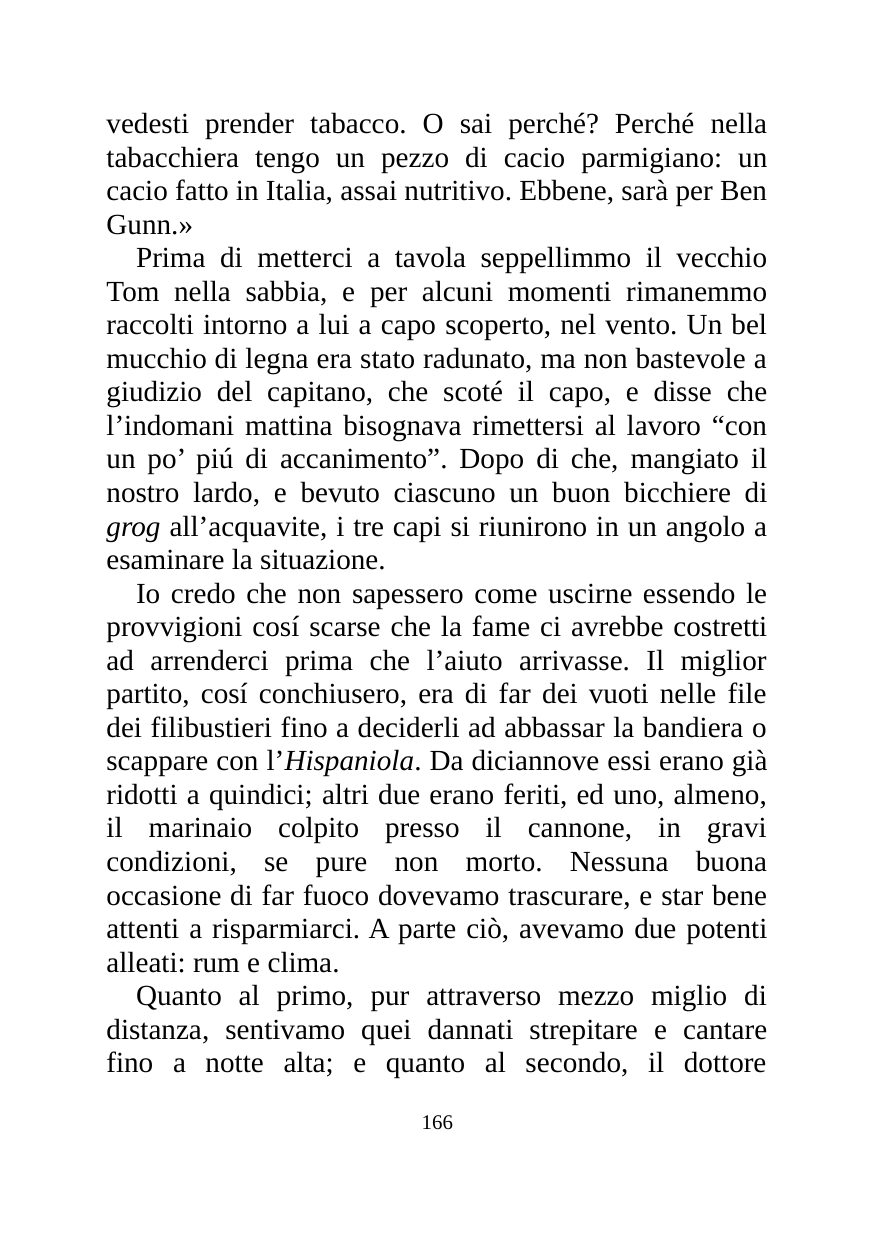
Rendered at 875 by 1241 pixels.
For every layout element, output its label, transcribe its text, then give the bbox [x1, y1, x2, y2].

text Quanto al primo, pur attraverso mezzo miglio di distanza, sentivamo quei dannati strepitare e cantare fino a notte alta; e quanto al secondo, il dottore [106, 978, 768, 1079]
text Io credo che non sapessero come uscirne essendo le provvigioni cosí scarse che la fame ci avrebbe costretti ad arrenderci prima che l’aiuto arrivasse. Il miglior partito, cosí conchiusero, era di far dei vuoti nelle file dei filibustieri fino a deciderli ad abbassar la bandiera o scappare con l’Hispaniola. Da diciannove essi erano già ridotti a quindici; altri due erano feriti, ed uno, almeno, il marinaio colpito presso il cannone, in gravi condizioni, se pure non morto. Nessuna buona occasione di far fuoco dovevamo trascurare, e star bene attenti a risparmiarci. A parte ciò, avevamo due potenti alleati: rum e clima. [106, 576, 768, 978]
text vedesti prender tabacco. O sai perché? Perché nella tabacchiera tengo un pezzo di cacio parmigiano: un cacio fatto in Italia, assai nutritivo. Ebbene, sarà per Ben Gunn.» [106, 106, 768, 240]
text Prima di metterci a tavola seppellimmo il vecchio Tom nella sabbia, e per alcuni momenti rimanemmo raccolti intorno a lui a capo scoperto, nel vento. Un bel mucchio di legna era stato radunato, ma non bastevole a giudizio del capitano, che scoté il capo, e disse che l’indomani mattina bisognava rimettersi al lavoro “con un po’ piú di accanimento”. Dopo di che, mangiato il nostro lardo, e bevuto ciascuno un buon bicchiere di grog all’acquavite, i tre capi si riunirono in un angolo a esaminare la situazione. [106, 240, 768, 576]
